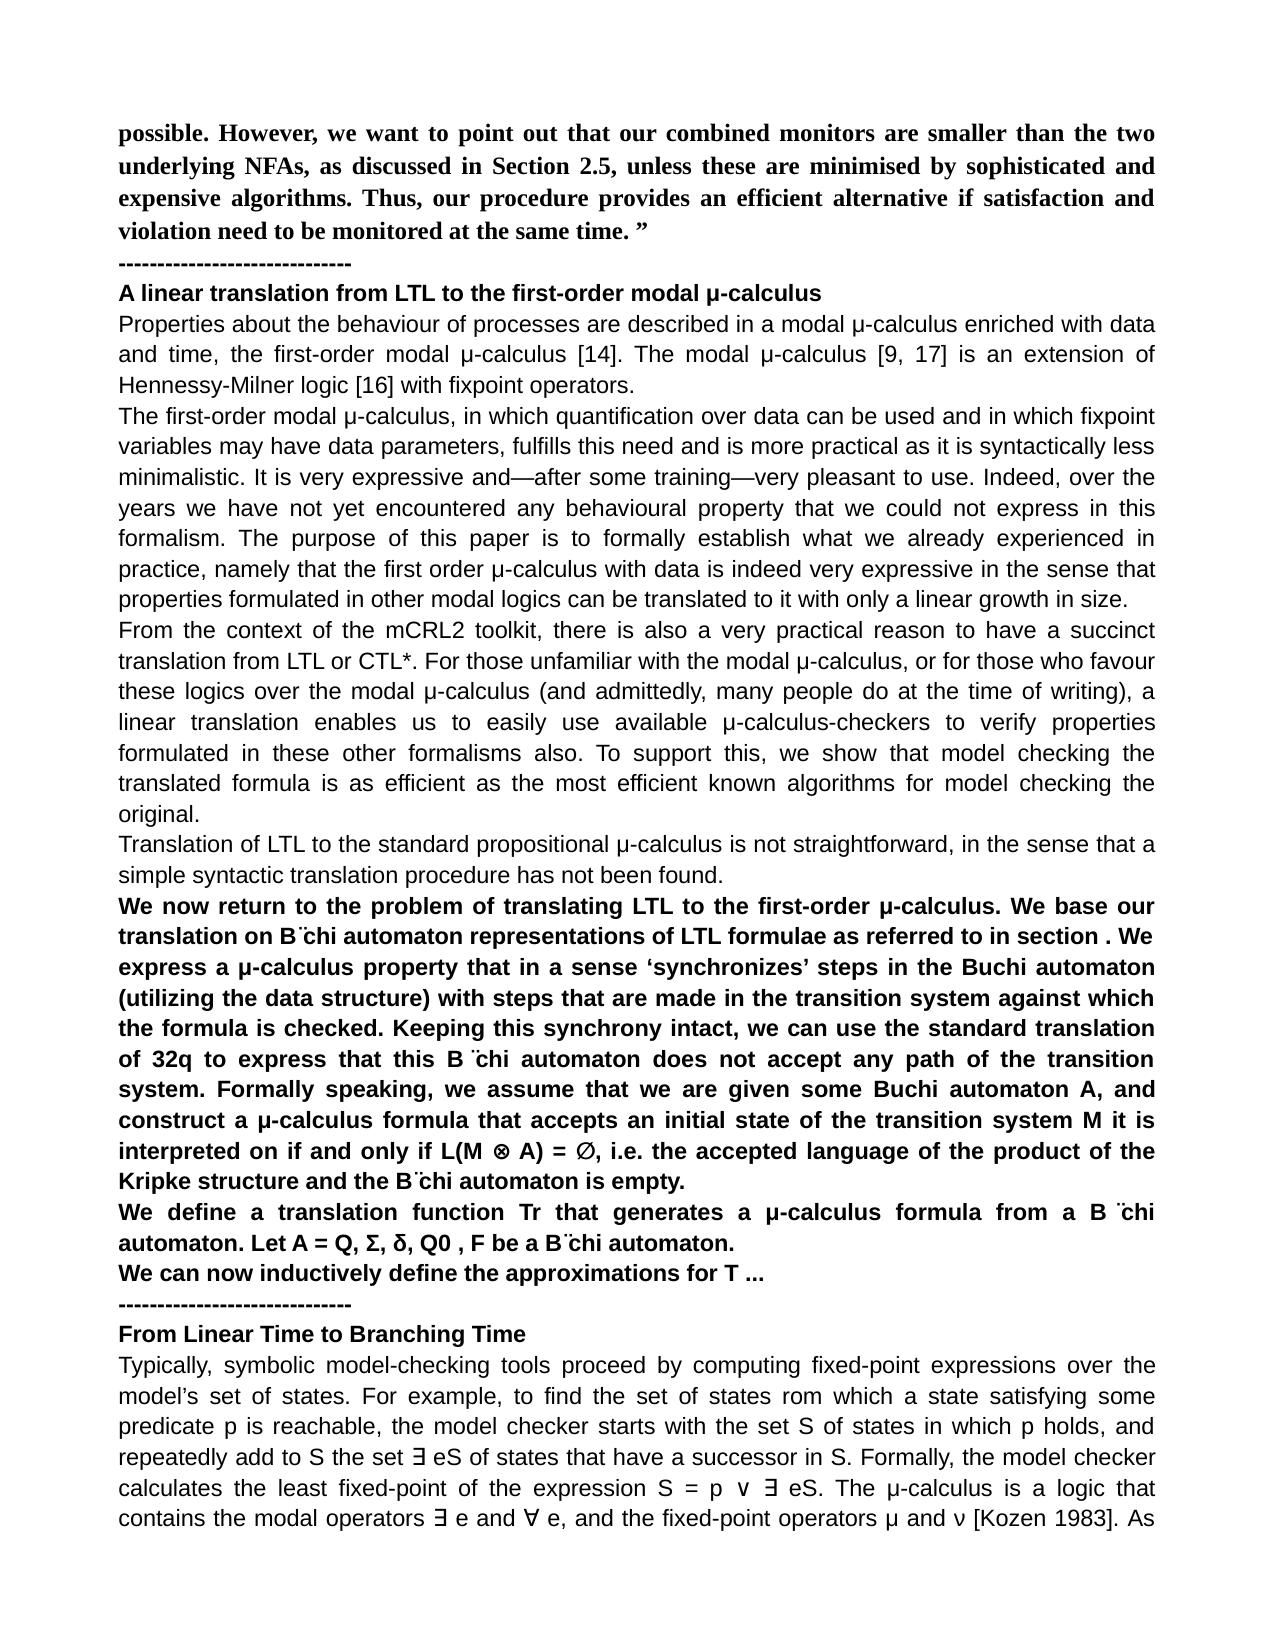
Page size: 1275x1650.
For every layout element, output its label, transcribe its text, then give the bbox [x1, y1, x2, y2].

text From the context of the mCRL2 toolkit, there is also a very practical reason to have a succinct translation from LTL or CTL*. For those unfamiliar with the modal μ-calculus, or for those who favour these logics over the modal μ-calculus (and admittedly, many people do at the time of writing), a linear translation enables us to easily use available μ-calculus-checkers to verify properties formulated in these other formalisms also. To support this, we show that model checking the translated formula is as efficient as the most efficient known algorithms for model checking the original. [118, 616, 1157, 827]
text possible. However, we want to point out that our combined monitors are smaller than the two underlying NFAs, as discussed in Section 2.5, unless these are minimised by sophisticated and expensive algorithms. Thus, our procedure provides an efficient alternative if satisfaction and violation need to be monitored at the same time. ” [118, 118, 1157, 245]
text We define a translation function Tr that generates a μ-calculus formula from a B ̈chi automaton. Let A = Q, Σ, δ, Q0 , F be a B ̈chi automaton. [118, 1198, 1157, 1256]
text The first-order modal μ-calculus, in which quantification over data can be used and in which fixpoint variables may have data parameters, fulfills this need and is more practical as it is syntactically less minimalistic. It is very expressive and—after some training—very pleasant to use. Indeed, over the years we have not yet encountered any behavioural property that we could not express in this formalism. The purpose of this paper is to formally establish what we already experienced in practice, namely that the first order μ-calculus with data is indeed very expressive in the sense that properties formulated in other modal logics can be translated to it with only a linear growth in size. [118, 402, 1157, 613]
text Properties about the behaviour of processes are described in a modal μ-calculus enriched with data and time, the first-order modal μ-calculus [14]. The modal μ-calculus [9, 17] is an extension of Hennessy-Milner logic [16] with fixpoint operators. [118, 310, 1157, 398]
text From Linear Time to Branching Time [118, 1321, 1157, 1348]
text A linear translation from LTL to the first-order modal μ-calculus [118, 279, 1157, 306]
text ------------------------------ [118, 249, 1157, 276]
text We can now inductively define the approximations for T ... [118, 1259, 1157, 1286]
text express a μ-calculus property that in a sense ‘synchronizes’ steps in the Buchi automaton (utilizing the data structure) with steps that are made in the transition system against which the formula is checked. Keeping this synchrony intact, we can use the standard translation of 32q to express that this B ̈chi automaton does not accept any path of the transition system. Formally speaking, we assume that we are given some Buchi automaton A, and construct a μ-calculus formula that accepts an initial state of the transition system M it is interpreted on if and only if L(M ⊗ A) = ∅, i.e. the accepted language of the product of the Kripke structure and the B ̈chi automaton is empty. [118, 953, 1157, 1194]
text Typically, symbolic model-checking tools proceed by computing fixed-point expressions over the model’s set of states. For example, to find the set of states rom which a state satisfying some predicate p is reachable, the model checker starts with the set S of states in which p holds, and repeatedly add to S the set ∃ eS of states that have a successor in S. Formally, the model checker calculates the least fixed-point of the expression S = p ∨ ∃ eS. The μ-calculus is a logic that contains the modal operators ∃ e and ∀ e, and the fixed-point operators μ and ν [Kozen 1983]. As [118, 1351, 1157, 1531]
text We now return to the problem of translating LTL to the first-order μ-calculus. We base our translation on B ̈chi automaton representations of LTL formulae as referred to in section . We [118, 892, 1157, 949]
text Translation of LTL to the standard propositional μ-calculus is not straightforward, in the sense that a simple syntactic translation procedure has not been found. [118, 831, 1157, 888]
text ------------------------------ [118, 1290, 1157, 1317]
